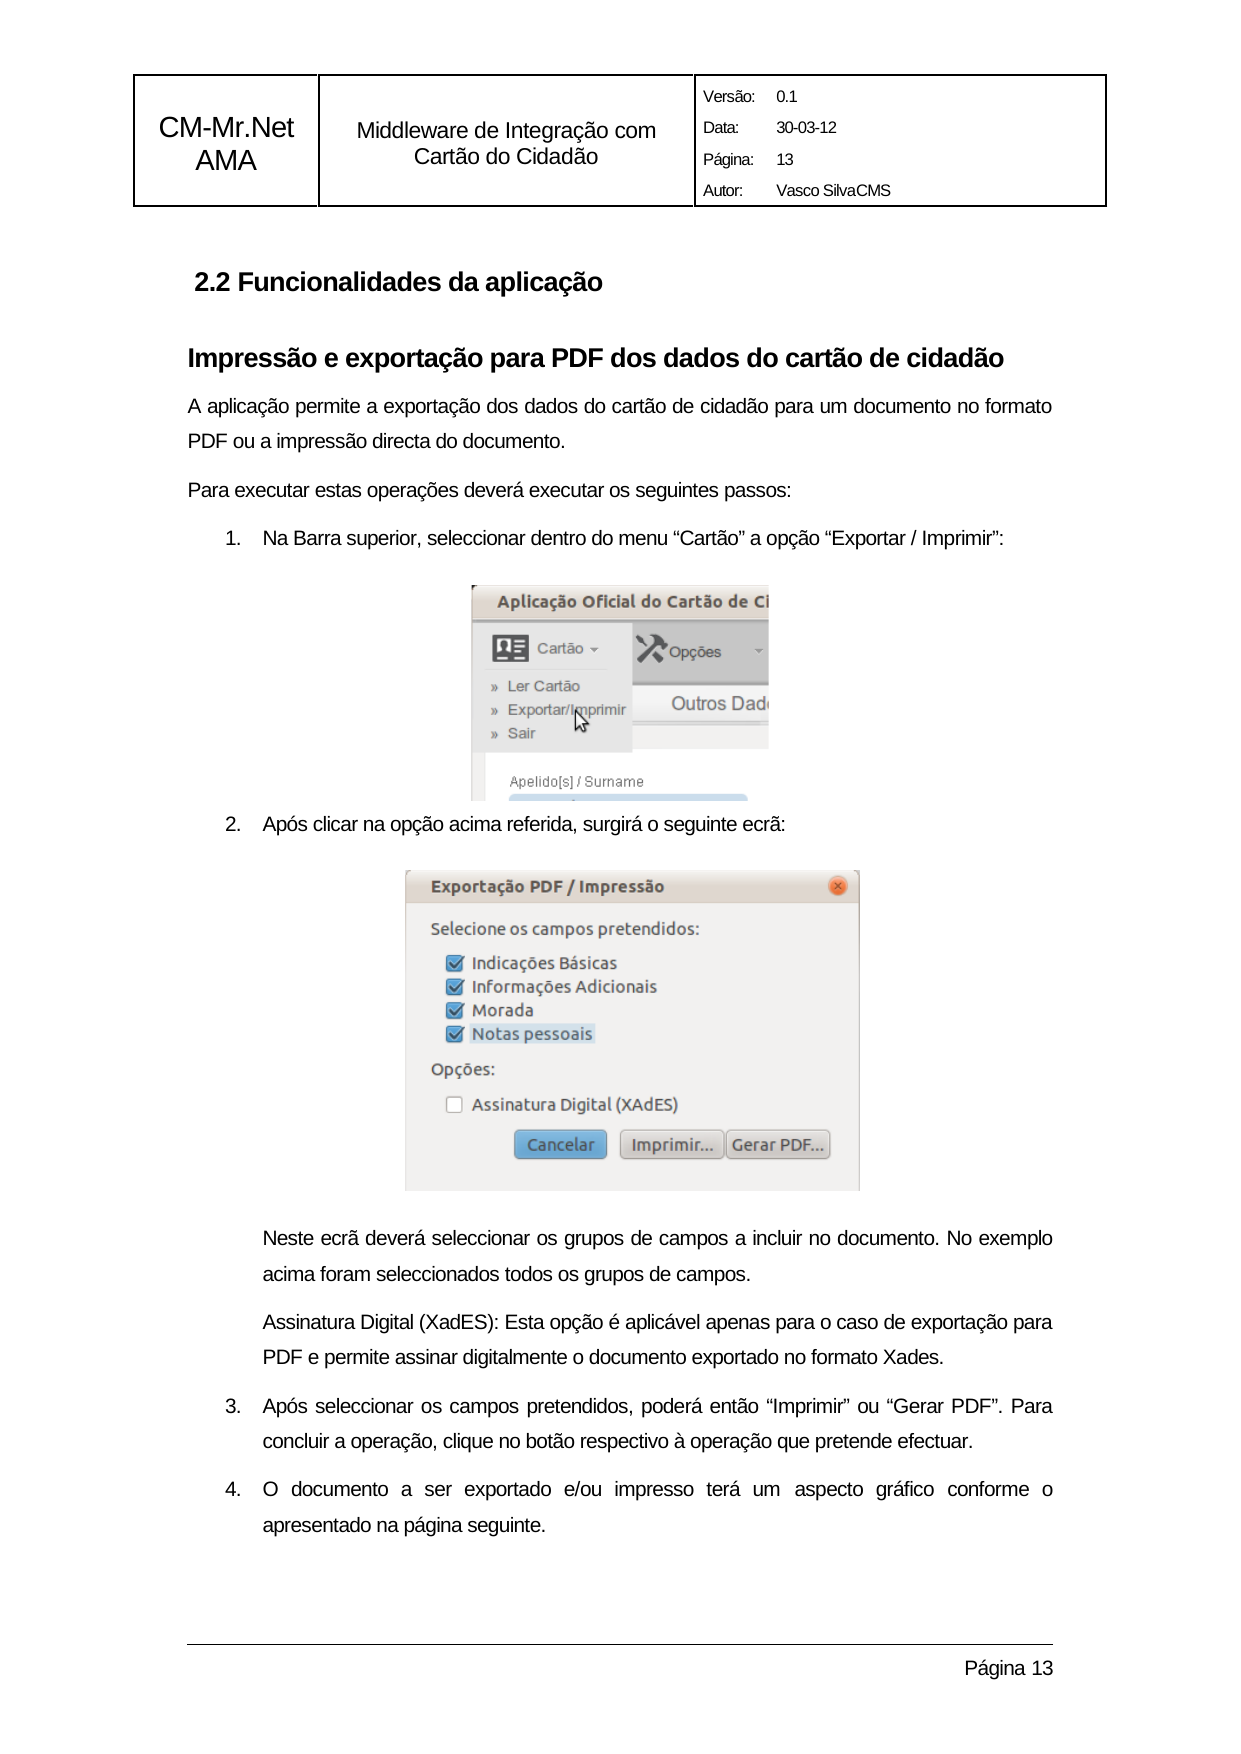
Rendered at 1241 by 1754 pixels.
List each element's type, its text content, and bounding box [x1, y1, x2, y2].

list Após seleccionar os campos pretendidos, poderá então “Imprimir” ou “Gerar PDF”. Para concluir a operação, clique no botão respectivo à operação que pretende efectuar. [225, 1394, 1053, 1453]
list Neste ecrã deverá seleccionar os grupos de campos a incluir no documento. No exemplo acima foram seleccionados todos os grupos de campos. [225, 1086, 1053, 1286]
picture [471, 585, 769, 801]
subtitle Impressão e exportação para PDF dos dados do cartão de cidadão [187, 343, 1053, 373]
list O documento a ser exportado e/ou impresso terá um aspecto gráfico conforme o apresentado na página seguinte. [225, 1478, 1053, 1537]
picture [405, 870, 860, 1191]
list Assinatura Digital (XadES): Esta opção é aplicável apenas para o caso de exportação para PDF e permite assinar digitalmente o documento exportado no formato Xades. [225, 1310, 1053, 1369]
subtitle Funcionalidades da aplicação [187, 267, 1053, 297]
text A aplicação permite a exportação dos dados do cartão de cidadão para um documento no formato PDF ou a impressão directa do documento. [187, 395, 1053, 453]
list Após clicar na opção acima referida, surgirá o seguinte ecrã: [225, 801, 1053, 942]
list Na Barra superior, seleccionar dentro do menu “Cartão” a opção “Exportar / Imprimir”: [225, 527, 1053, 586]
text Para executar estas operações deverá executar os seguintes passos: [187, 478, 1053, 502]
